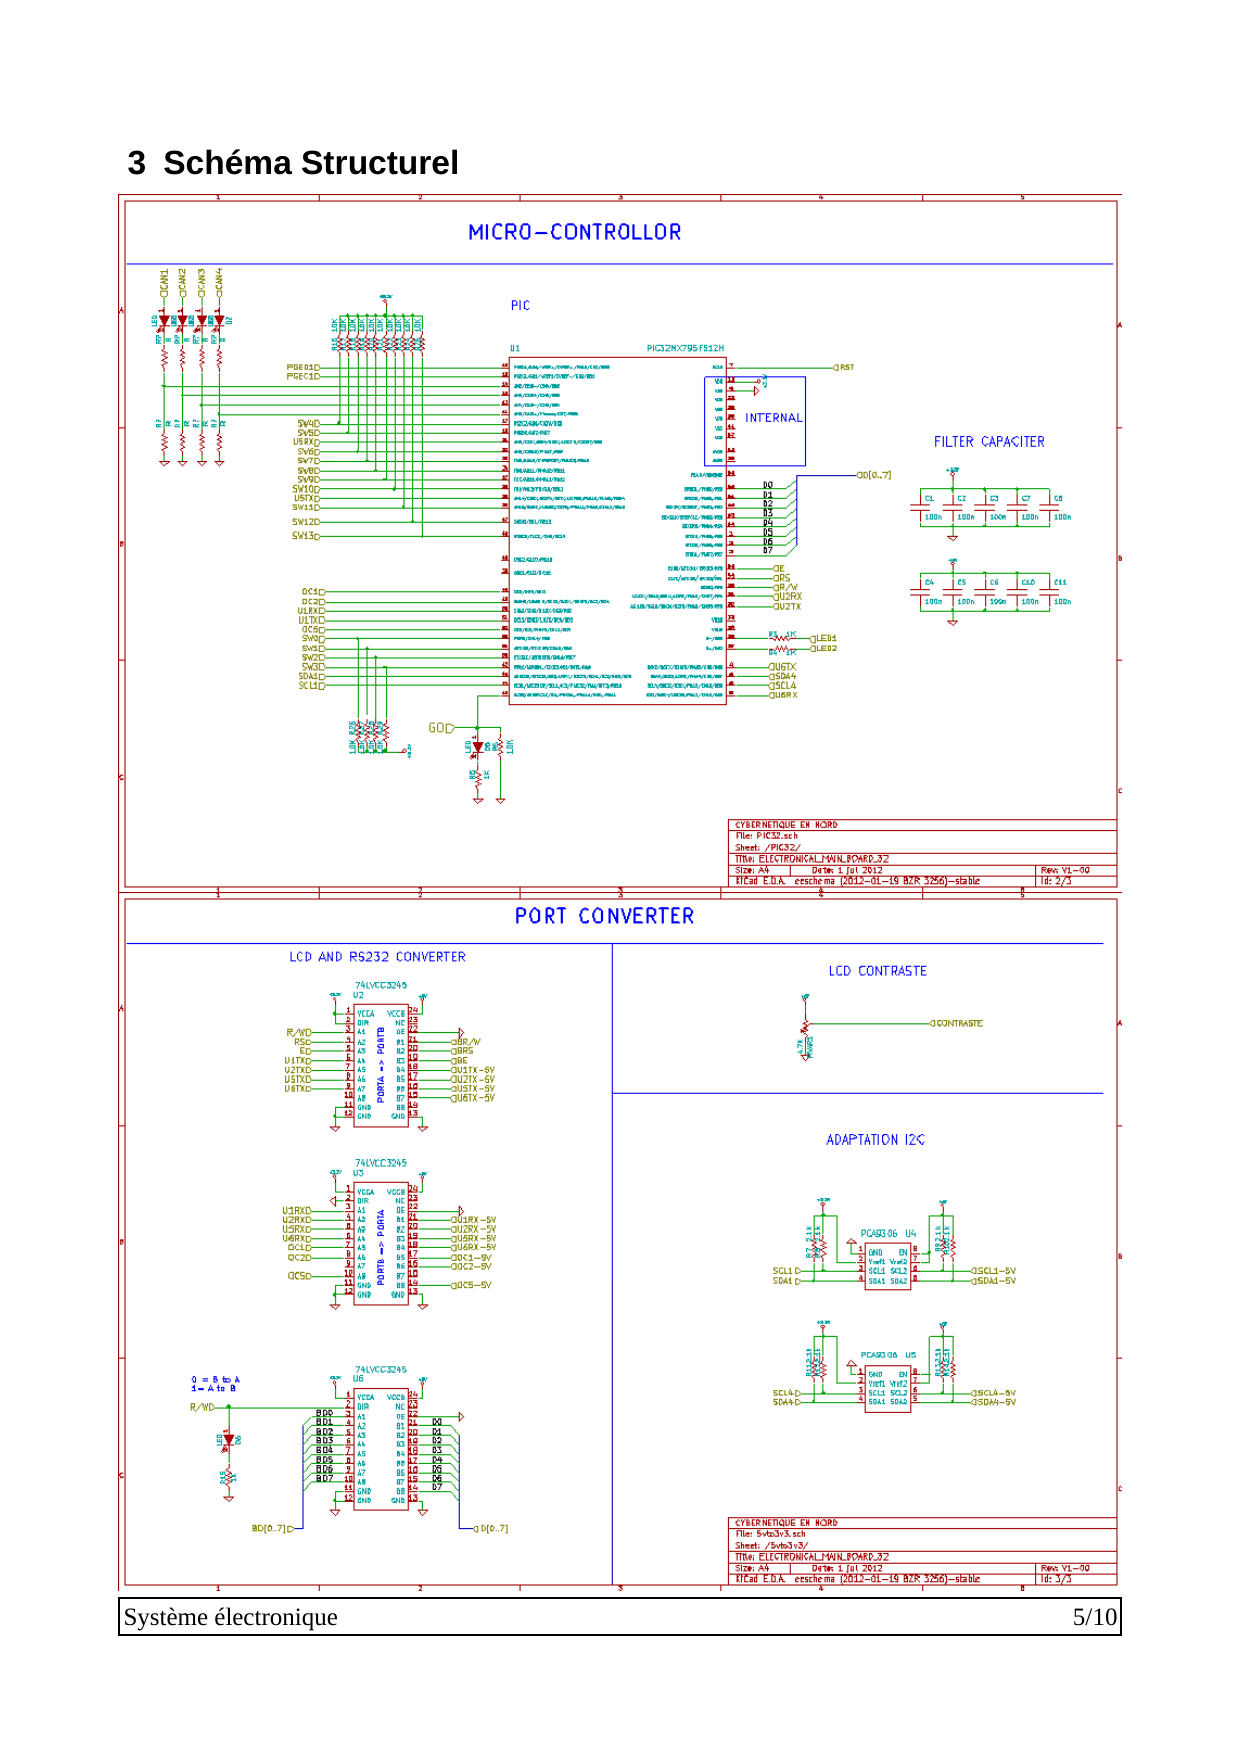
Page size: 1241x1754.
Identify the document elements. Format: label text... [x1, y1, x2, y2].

subtitle Schéma Structurel [118, 143, 1122, 182]
picture [118, 194, 1123, 1591]
